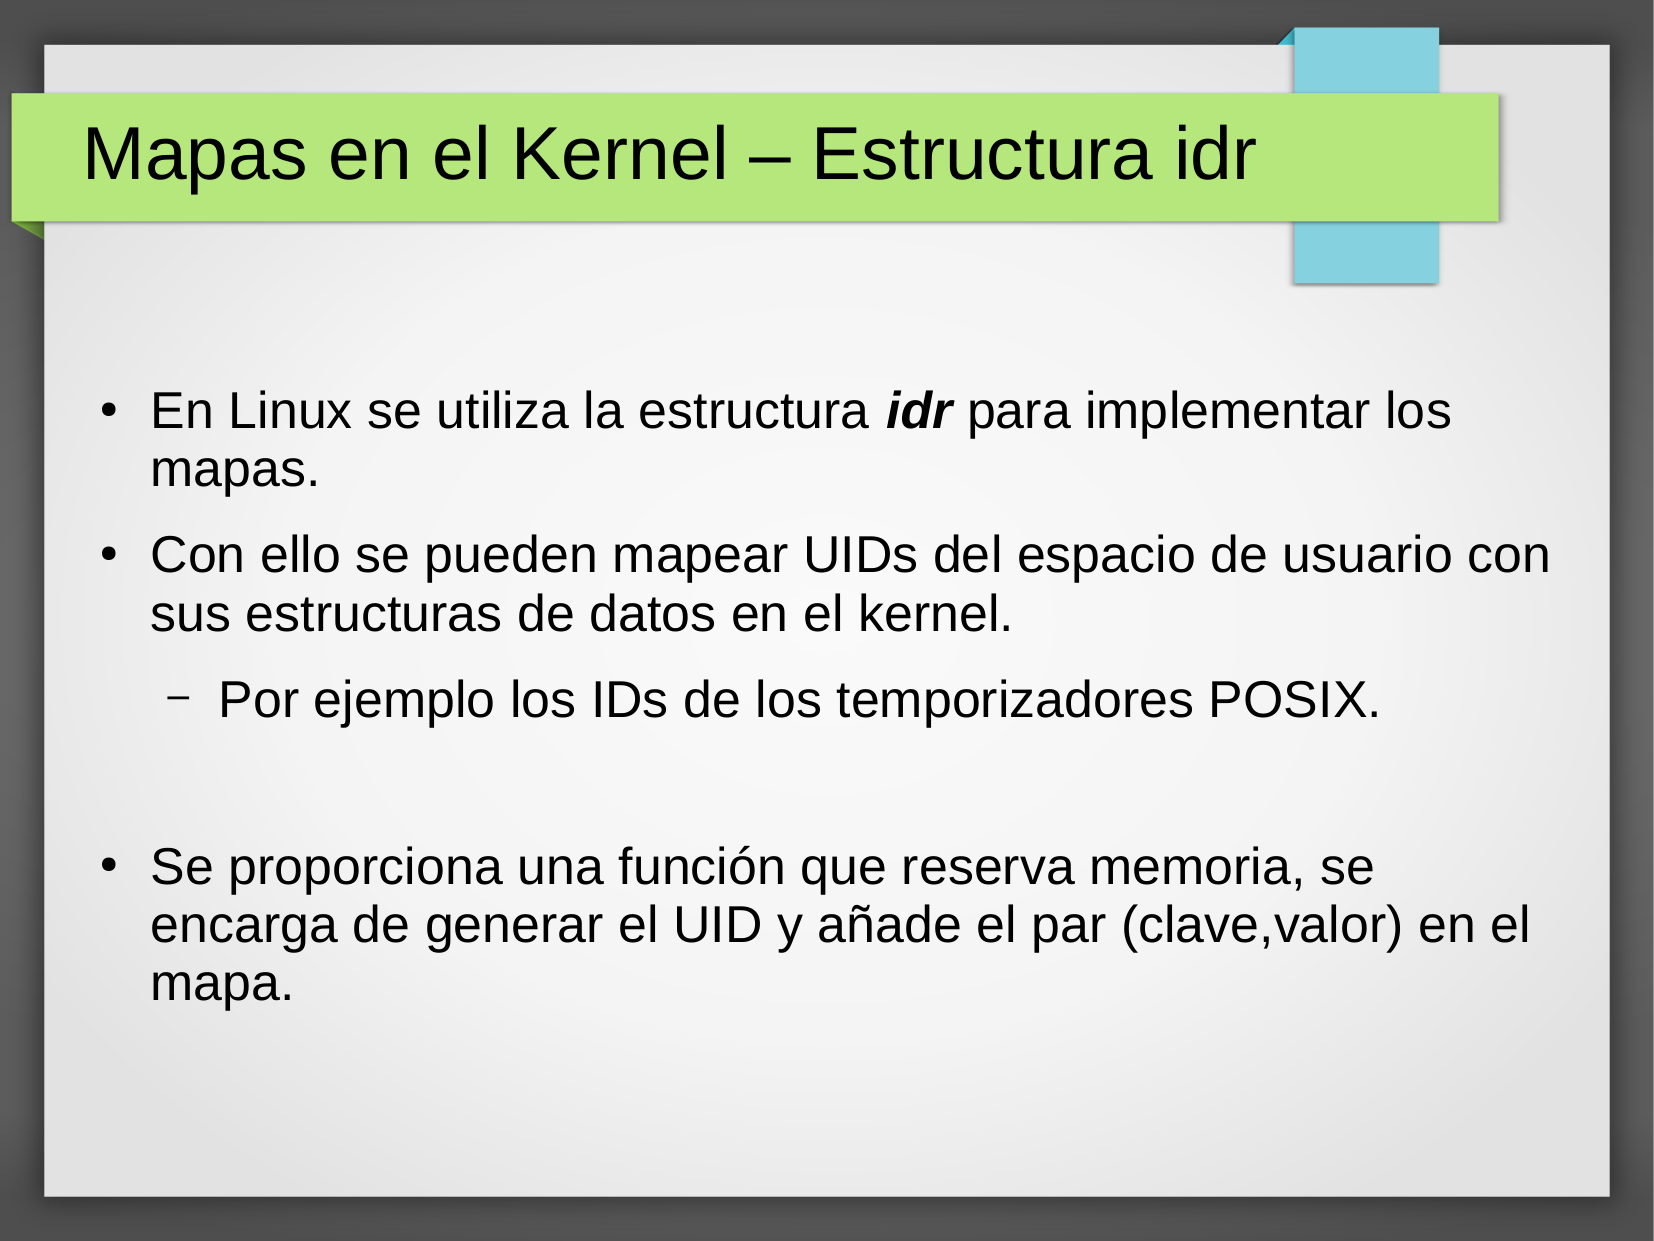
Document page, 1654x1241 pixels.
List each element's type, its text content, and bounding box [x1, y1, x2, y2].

title Mapas en el Kernel – Estructura idr [82, 94, 1264, 213]
picture [0, 0, 1654, 1241]
list En Linux se utiliza la estructura idr para implementar los mapas. Con ello se pueden mapear UIDs del espacio de usuario con sus estructuras de datos en el kernel. Por ejemplo los IDs de los temporizadores POSIX. Se proporciona una función que reserva memoria, se encarga de generar el UID y añade el par (clave,valor) en el mapa. [82, 295, 1571, 1015]
